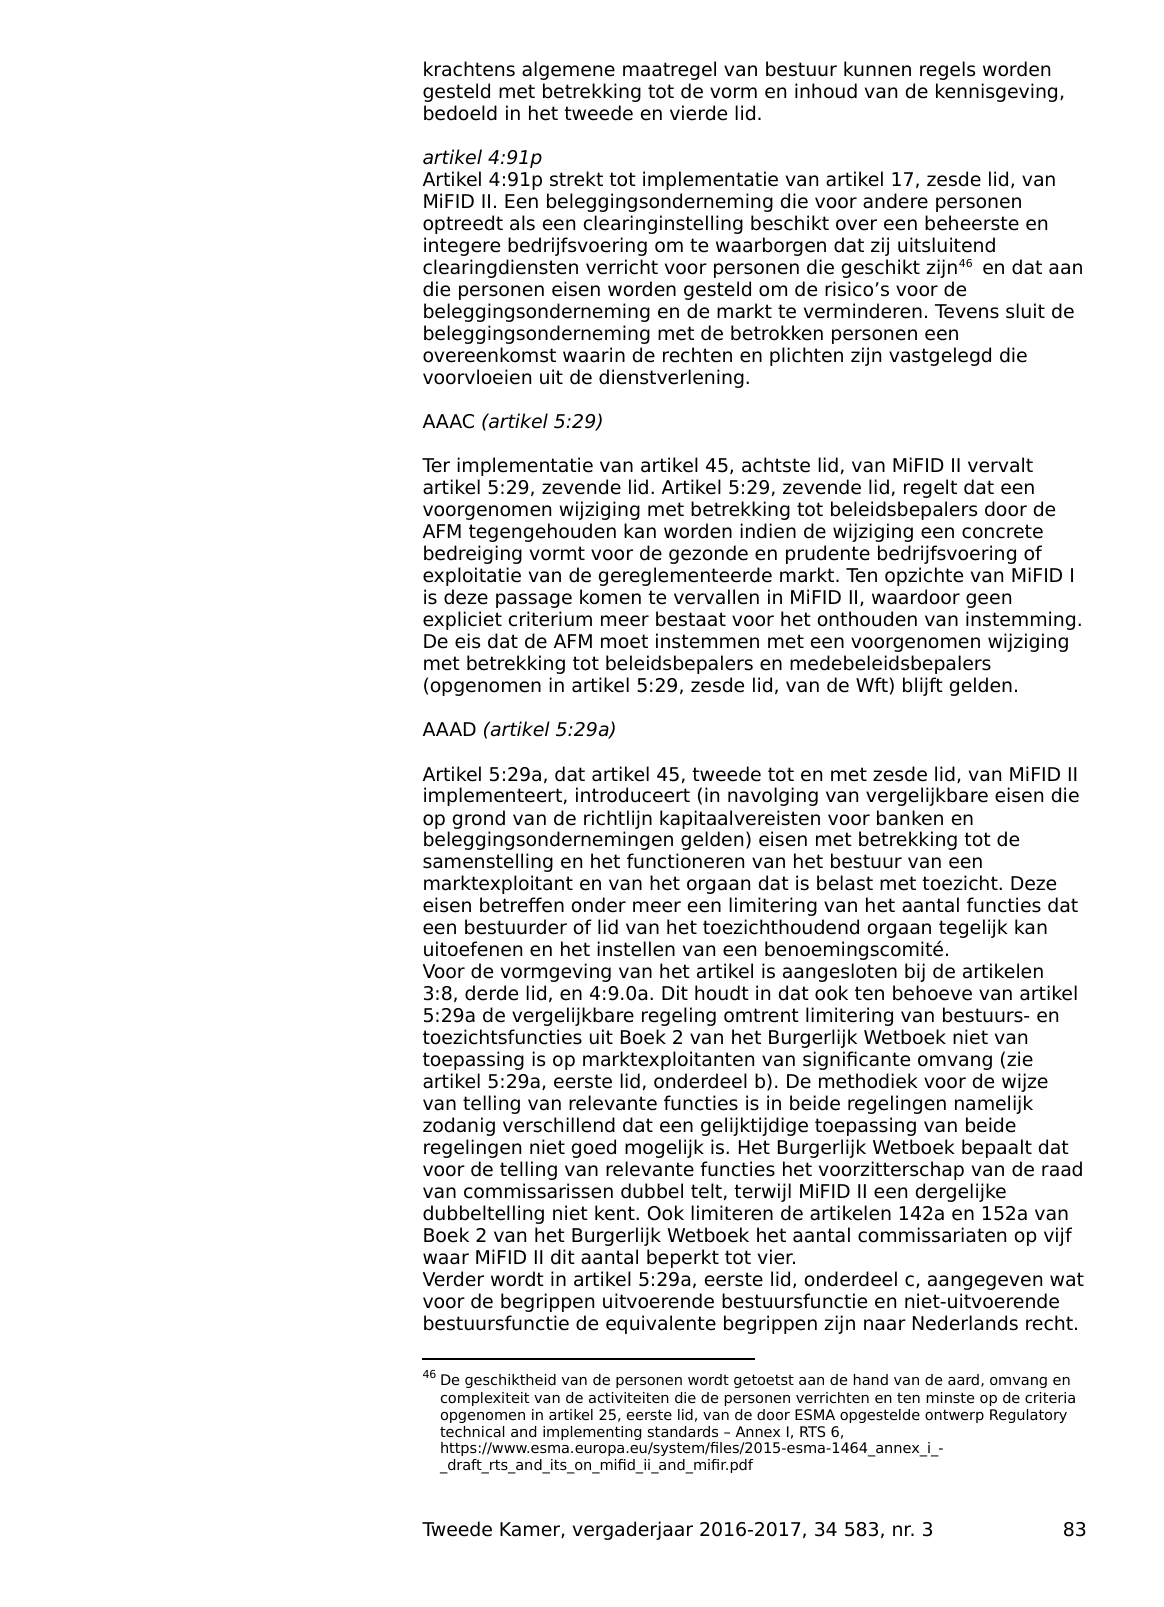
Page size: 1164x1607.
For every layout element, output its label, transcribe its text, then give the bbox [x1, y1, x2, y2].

subtitle AAAD (artikel 5:29a) [422, 719, 1087, 741]
text De geschiktheid van de personen wordt getoetst aan de hand van de aard, omvang en complexiteit van de activiteiten die de personen verrichten en ten minste op de criteria opgenomen in artikel 25, eerste lid, van de door ESMA opgestelde ontwerp Regulatory technical and implementing standards – Annex I, RTS 6, https://www.esma.europa.eu/system/files/2015-esma-1464_annex_i_-_draft_rts_and_its_on_mifid_ii_and_mifir.pdf [422, 1368, 1087, 1474]
text Voor de vormgeving van het artikel is aangesloten bij de artikelen 3:8, derde lid, en 4:9.0a. Dit houdt in dat ook ten behoeve van artikel 5:29a de vergelijkbare regeling omtrent limitering van bestuurs- en toezichtsfuncties uit Boek 2 van het Burgerlijk Wetboek niet van toepassing is op marktexploitanten van significante omvang (zie artikel 5:29a, eerste lid, onderdeel b). De methodiek voor de wijze van telling van relevante functies is in beide regelingen namelijk zodanig verschillend dat een gelijktijdige toepassing van beide regelingen niet goed mogelijk is. Het Burgerlijk Wetboek bepaalt dat voor de telling van relevante functies het voorzitterschap van de raad van commissarissen dubbel telt, terwijl MiFID II een dergelijke dubbeltelling niet kent. Ook limiteren de artikelen 142a en 152a van Boek 2 van het Burgerlijk Wetboek het aantal commissariaten op vijf waar MiFID II dit aantal beperkt tot vier. [422, 961, 1087, 1269]
text Artikel 4:91p strekt tot implementatie van artikel 17, zesde lid, van MiFID II. Een beleggingsonderneming die voor andere personen optreedt als een clearinginstelling beschikt over een beheerste en integere bedrijfsvoering om te waarborgen dat zij uitsluitend clearingdiensten verricht voor personen die geschikt zijn en dat aan die personen eisen worden gesteld om de risico’s voor de beleggingsonderneming en de markt te verminderen. Tevens sluit de beleggingsonderneming met de betrokken personen een overeenkomst waarin de rechten en plichten zijn vastgelegd die voorvloeien uit de dienstverlening. [422, 169, 1087, 389]
text Artikel 5:29a, dat artikel 45, tweede tot en met zesde lid, van MiFID II implementeert, introduceert (in navolging van vergelijkbare eisen die op grond van de richtlijn kapitaalvereisten voor banken en beleggingsondernemingen gelden) eisen met betrekking tot de samenstelling en het functioneren van het bestuur van een marktexploitant en van het orgaan dat is belast met toezicht. Deze eisen betreffen onder meer een limitering van het aantal functies dat een bestuurder of lid van het toezichthoudend orgaan tegelijk kan uitoefenen en het instellen van een benoemingscomité. [422, 763, 1087, 961]
text Verder wordt in artikel 5:29a, eerste lid, onderdeel c, aangegeven wat voor de begrippen uitvoerende bestuursfunctie en niet-uitvoerende bestuursfunctie de equivalente begrippen zijn naar Nederlands recht. [422, 1269, 1087, 1335]
text Ter implementatie van artikel 45, achtste lid, van MiFID II vervalt artikel 5:29, zevende lid. Artikel 5:29, zevende lid, regelt dat een voorgenomen wijziging met betrekking tot beleidsbepalers door de AFM tegengehouden kan worden indien de wijziging een concrete bedreiging vormt voor de gezonde en prudente bedrijfsvoering of exploitatie van de gereglementeerde markt. Ten opzichte van MiFID I is deze passage komen te vervallen in MiFID II, waardoor geen expliciet criterium meer bestaat voor het onthouden van instemming. De eis dat de AFM moet instemmen met een voorgenomen wijziging met betrekking tot beleidsbepalers en medebeleidsbepalers (opgenomen in artikel 5:29, zesde lid, van de Wft) blijft gelden. [422, 455, 1087, 697]
subtitle artikel 4:91p [422, 147, 1087, 169]
subtitle AAAC (artikel 5:29) [422, 411, 1087, 433]
text krachtens algemene maatregel van bestuur kunnen regels worden gesteld met betrekking tot de vorm en inhoud van de kennisgeving, bedoeld in het tweede en vierde lid. [422, 59, 1087, 125]
